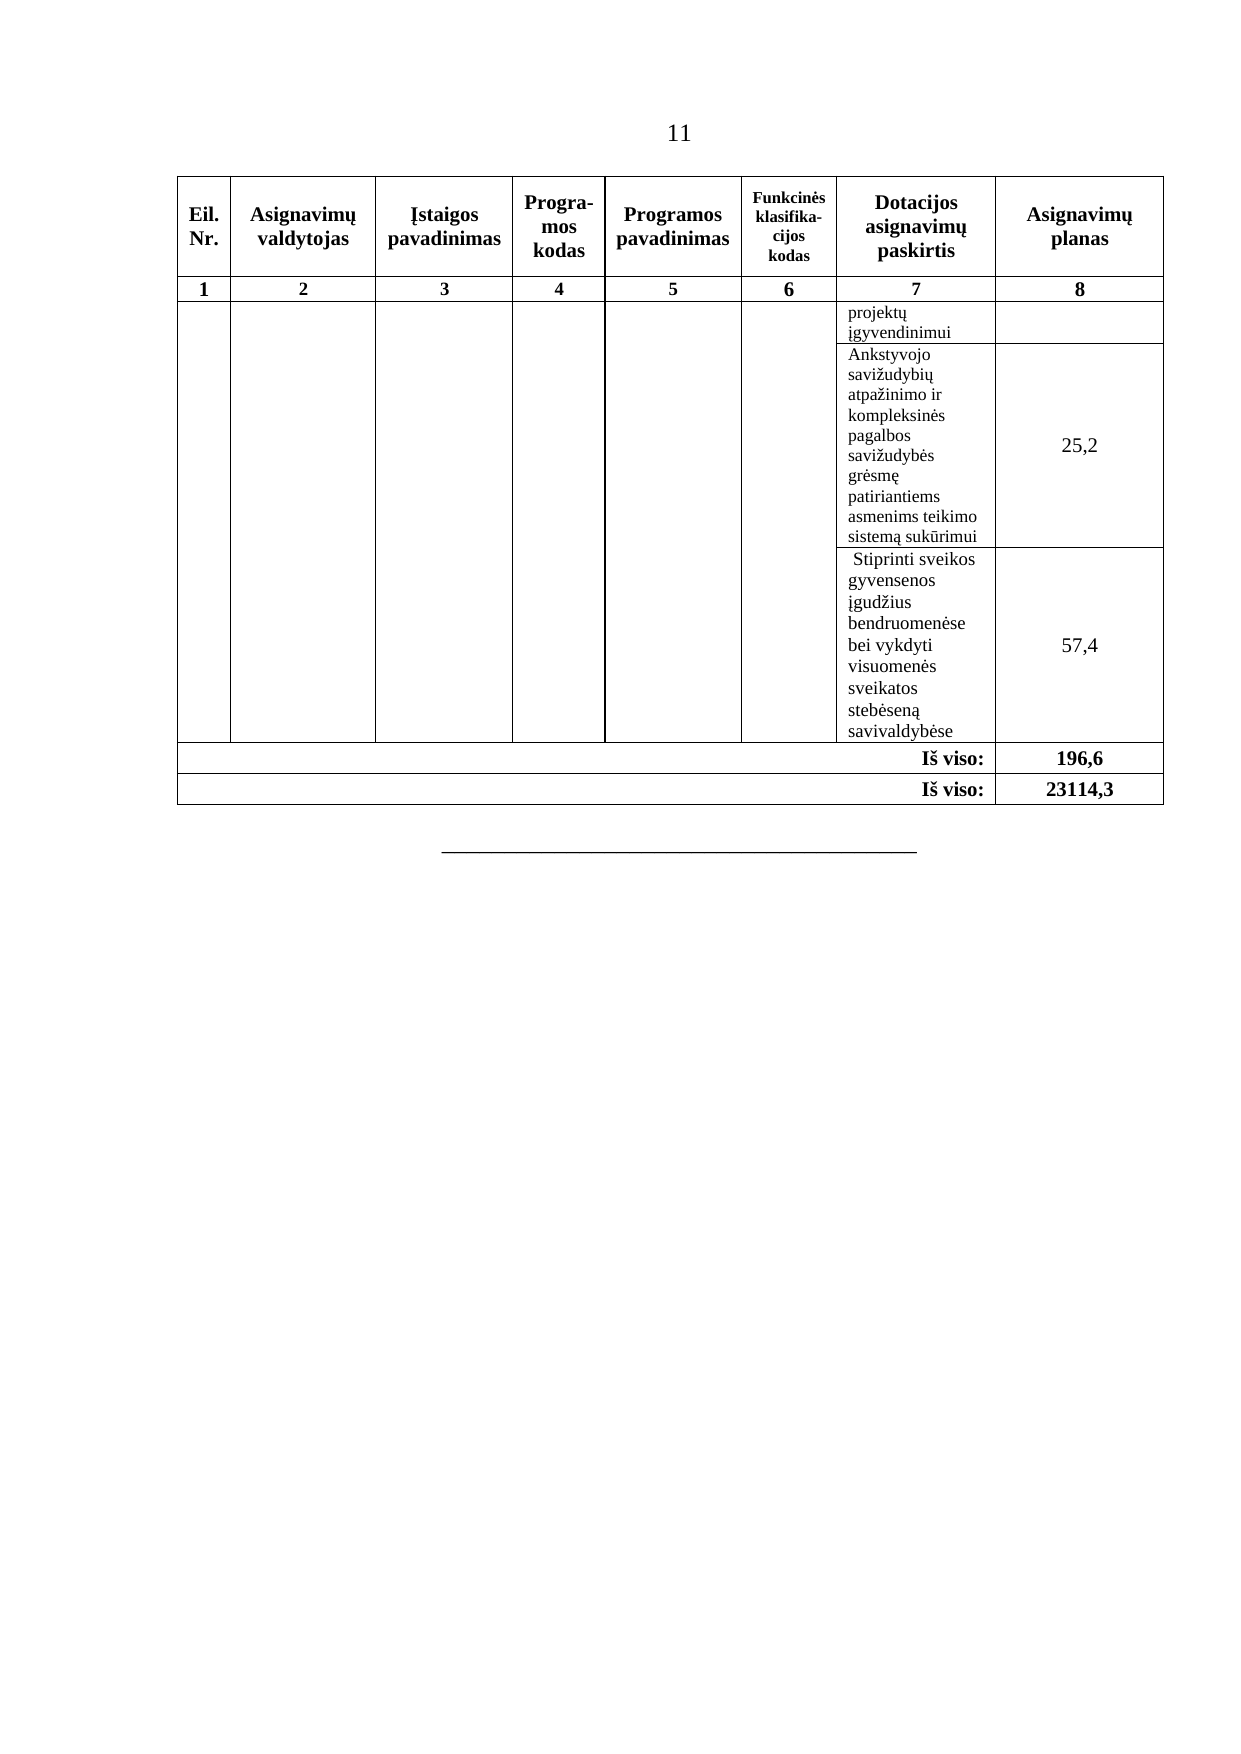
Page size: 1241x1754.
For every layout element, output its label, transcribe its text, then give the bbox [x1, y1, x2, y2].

table_cell [513, 302, 604, 742]
table_cell 5 [606, 277, 741, 301]
table_cell [231, 302, 375, 742]
table_cell 57,4 [996, 548, 1163, 742]
table_header Funkcinės klasifika-cijos kodas [742, 177, 836, 276]
table_cell [1164, 547, 1187, 742]
table_cell 25,2 [996, 344, 1163, 547]
table_cell [742, 302, 836, 742]
table_cell [1164, 343, 1187, 547]
table_cell [606, 302, 741, 742]
table_cell [1164, 773, 1187, 804]
table_cell [376, 302, 512, 742]
table_cell 196,6 [996, 743, 1163, 773]
table_header Įstaigos pavadinimas [376, 177, 512, 276]
table_cell 1 [178, 277, 230, 301]
table_cell [1164, 301, 1187, 342]
table_cell 2 [231, 277, 375, 301]
table_header Programos pavadinimas [606, 177, 741, 276]
table_cell 7 [837, 277, 995, 301]
table_cell [996, 302, 1163, 342]
table_header [1164, 176, 1187, 276]
table_header Eil. Nr. [178, 177, 230, 276]
table_cell [1164, 276, 1187, 301]
table_cell 6 [742, 277, 836, 301]
table_cell 3 [376, 277, 512, 301]
table_header Dotacijos asignavimų paskirtis [837, 177, 995, 276]
table_cell 4 [513, 277, 604, 301]
table_cell Iš viso: [178, 774, 995, 804]
table_cell [178, 302, 230, 742]
table_header Asignavimų planas [996, 177, 1163, 276]
table_cell Ankstyvojo savižudybių atpažinimo ir kompleksinės pagalbos savižudybės grėsmę patiriantiems asmenims teikimo sistemą sukūrimui [837, 344, 995, 547]
table_cell Stiprinti sveikos gyvensenos įgudžius bendruomenėse bei vykdyti visuomenės sveikatos stebėseną savivaldybėse [837, 548, 995, 742]
table_cell projektų įgyvendinimui [837, 302, 995, 342]
table_cell Iš viso: [178, 743, 995, 773]
table_header Asignavimų valdytojas [231, 177, 375, 276]
table_header Progra-mos kodas [513, 177, 604, 276]
text ______________________________________ [177, 827, 1181, 856]
table_cell [1164, 742, 1187, 773]
table_cell 8 [996, 277, 1163, 301]
table_cell 23114,3 [996, 774, 1163, 804]
